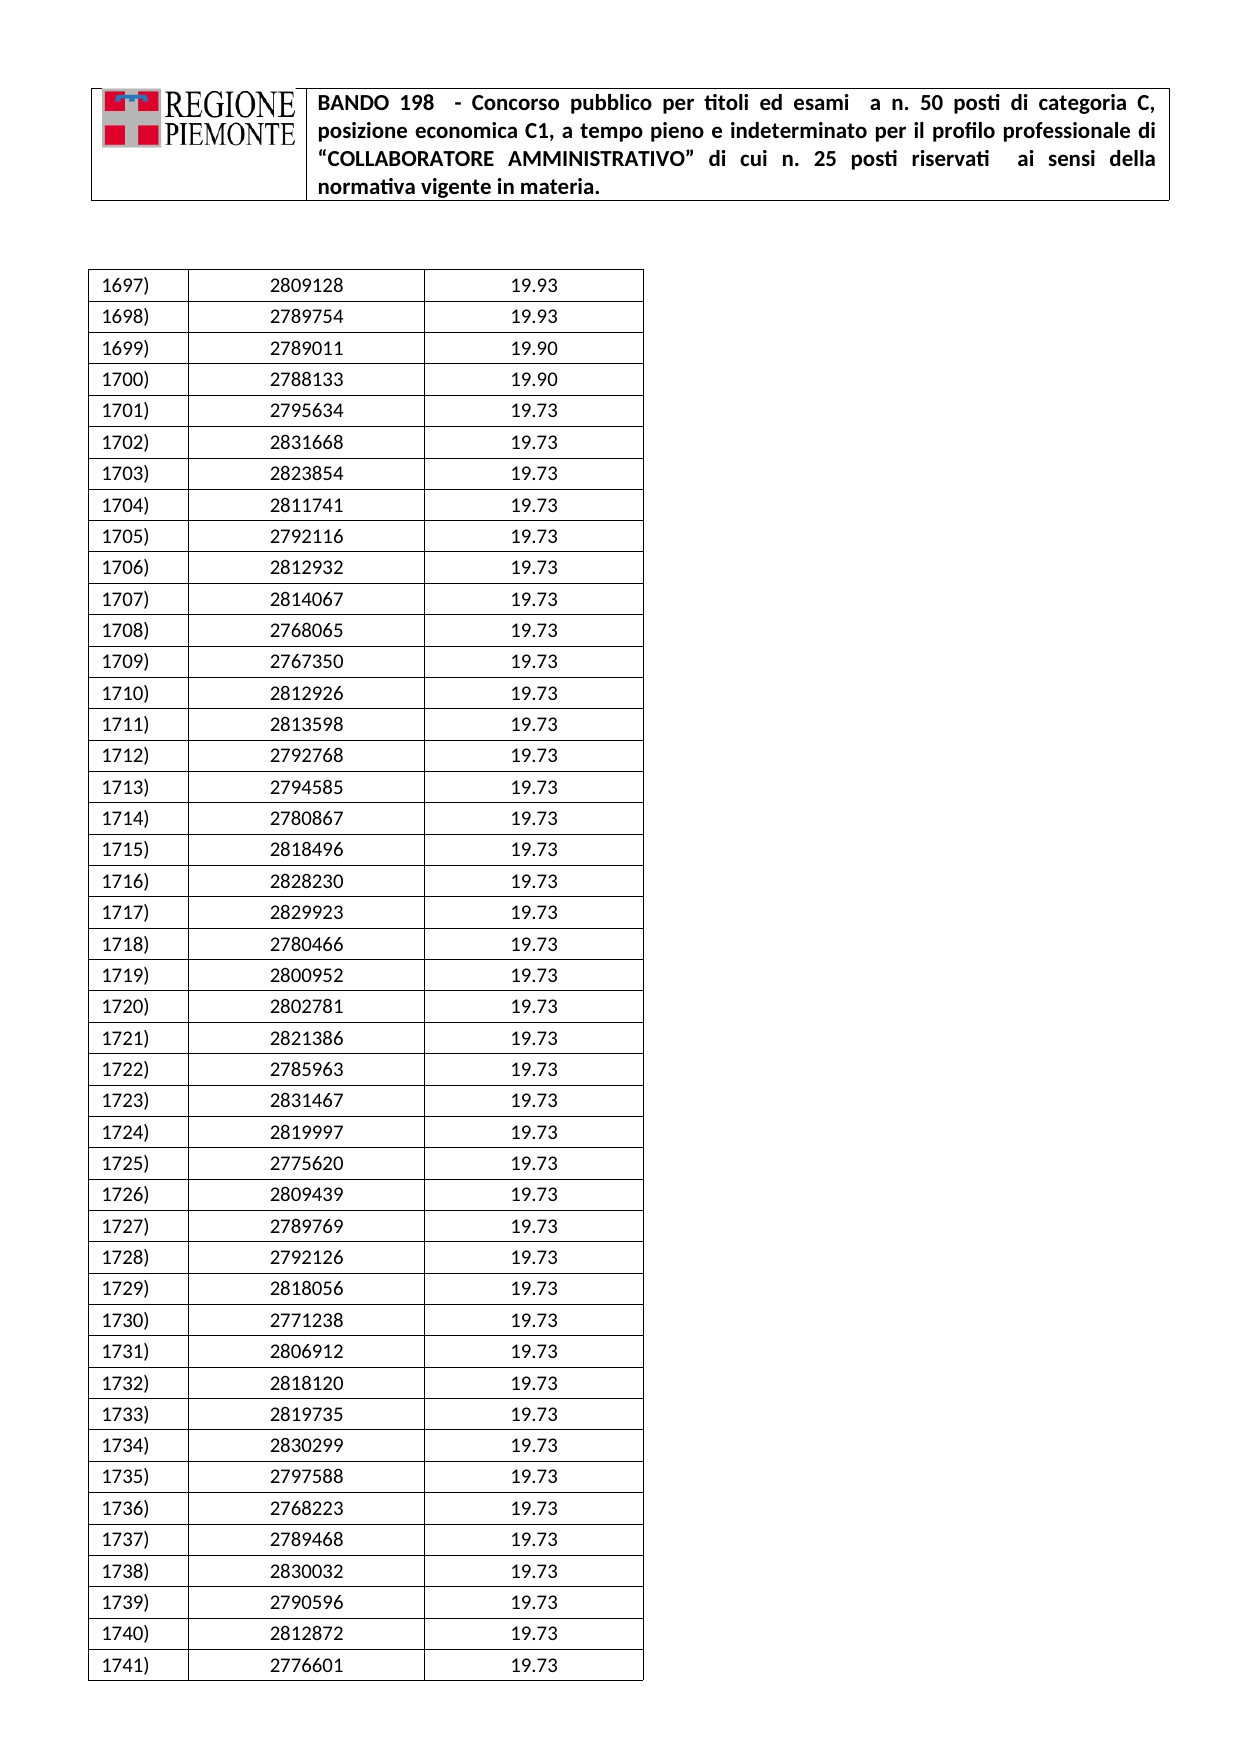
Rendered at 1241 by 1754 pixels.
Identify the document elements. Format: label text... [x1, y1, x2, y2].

table_cell 19,73 [425, 1274, 643, 1304]
table_cell 19,73 [425, 772, 643, 802]
table_cell 19,73 [425, 835, 643, 865]
table_cell 19,90 [425, 364, 643, 395]
table_cell 19,73 [425, 1336, 643, 1367]
table_cell 2818056 [189, 1274, 424, 1304]
table_cell 2806912 [189, 1336, 424, 1367]
table_cell [89, 1368, 188, 1398]
table_cell 2830299 [189, 1430, 424, 1461]
table_cell 2813598 [189, 709, 424, 739]
table_cell 2780466 [189, 929, 424, 959]
table_cell [89, 1430, 188, 1461]
table_cell 2818120 [189, 1368, 424, 1398]
table_cell [89, 552, 188, 583]
table_cell 19,73 [425, 1054, 643, 1084]
table_cell [89, 1650, 188, 1680]
table_cell 2776601 [189, 1650, 424, 1680]
table_cell 19,73 [425, 897, 643, 928]
table_cell 2821386 [189, 1023, 424, 1053]
table_cell [89, 897, 188, 928]
table_cell 19,73 [425, 584, 643, 614]
table_cell [89, 1399, 188, 1429]
table_cell [89, 584, 188, 614]
table_cell [89, 427, 188, 457]
table_cell [89, 1054, 188, 1084]
table_cell 2792768 [189, 741, 424, 771]
table_cell 19,73 [425, 991, 643, 1022]
table_cell 19,73 [425, 1117, 643, 1147]
table_cell 2831668 [189, 427, 424, 457]
table_cell [89, 1023, 188, 1053]
table_cell 19,73 [425, 1148, 643, 1178]
table_cell [89, 490, 188, 520]
table_cell 19,73 [425, 1023, 643, 1053]
table_cell [89, 1086, 188, 1116]
table_cell 19,73 [425, 521, 643, 551]
table_cell 19,73 [425, 1650, 643, 1680]
table_cell 19,73 [425, 1086, 643, 1116]
table_cell [89, 866, 188, 896]
table_cell 2809128 [189, 270, 424, 301]
table_cell [89, 1462, 188, 1492]
table_cell 19,73 [425, 929, 643, 959]
table_cell 2789468 [189, 1525, 424, 1555]
table_cell 2794585 [189, 772, 424, 802]
table_cell 19,73 [425, 1587, 643, 1617]
table_cell [89, 1556, 188, 1586]
table_cell [89, 396, 188, 426]
table_cell 19,73 [425, 741, 643, 771]
table_cell [89, 1305, 188, 1335]
table_cell 2802781 [189, 991, 424, 1022]
table_cell 19,73 [425, 960, 643, 990]
table_cell [89, 1180, 188, 1210]
table_cell 19,73 [425, 866, 643, 896]
table_cell [89, 1242, 188, 1273]
table_cell 2828230 [189, 866, 424, 896]
table_cell 2818496 [189, 835, 424, 865]
table_cell 19,73 [425, 1462, 643, 1492]
table_cell [89, 1493, 188, 1523]
table_cell 2785963 [189, 1054, 424, 1084]
table_cell 19,73 [425, 427, 643, 457]
table_cell 2792116 [189, 521, 424, 551]
table_cell 2809439 [189, 1180, 424, 1210]
table_cell [89, 1336, 188, 1367]
table_cell 2819997 [189, 1117, 424, 1147]
table_cell [89, 960, 188, 990]
table_cell 2768223 [189, 1493, 424, 1523]
table_cell 19,73 [425, 709, 643, 739]
table_cell 19,73 [425, 1180, 643, 1210]
table_cell 19,73 [425, 1368, 643, 1398]
table_cell 2829923 [189, 897, 424, 928]
table_cell 19,73 [425, 459, 643, 489]
table_cell 2788133 [189, 364, 424, 395]
table_cell 2797588 [189, 1462, 424, 1492]
table_cell [89, 678, 188, 708]
table_cell 19,73 [425, 615, 643, 646]
table_cell 19,93 [425, 302, 643, 332]
table_cell 19,73 [425, 1619, 643, 1649]
table_cell 2771238 [189, 1305, 424, 1335]
table_cell 19,73 [425, 1556, 643, 1586]
table_cell 19,73 [425, 1305, 643, 1335]
table_cell 2795634 [189, 396, 424, 426]
table_cell 2814067 [189, 584, 424, 614]
table_cell 2812932 [189, 552, 424, 583]
table_cell [89, 1525, 188, 1555]
table_cell 19,73 [425, 1525, 643, 1555]
table_cell [89, 1148, 188, 1178]
table_cell [89, 615, 188, 646]
table_cell 2812872 [189, 1619, 424, 1649]
table_cell 2789011 [189, 333, 424, 363]
table_cell [89, 270, 188, 301]
table_cell 19,90 [425, 333, 643, 363]
table_cell [89, 647, 188, 677]
table_cell 2775620 [189, 1148, 424, 1178]
table_cell 2823854 [189, 459, 424, 489]
table_cell 2768065 [189, 615, 424, 646]
table_cell [89, 1211, 188, 1241]
table_cell 2800952 [189, 960, 424, 990]
table_cell [89, 1587, 188, 1617]
table_cell 19,73 [425, 1211, 643, 1241]
table_cell 19,73 [425, 396, 643, 426]
table_cell [89, 521, 188, 551]
table_cell [89, 929, 188, 959]
table_cell 19,93 [425, 270, 643, 301]
table_cell 2767350 [189, 647, 424, 677]
table_cell [89, 803, 188, 834]
table_cell 19,73 [425, 1493, 643, 1523]
table_cell [89, 302, 188, 332]
table_cell 19,73 [425, 1430, 643, 1461]
table_cell [89, 364, 188, 395]
table_cell 19,73 [425, 678, 643, 708]
table_cell [89, 835, 188, 865]
table_cell [89, 459, 188, 489]
table_cell 2812926 [189, 678, 424, 708]
table_cell [89, 991, 188, 1022]
table_cell 2790596 [189, 1587, 424, 1617]
table_cell [89, 772, 188, 802]
table_cell 19,73 [425, 552, 643, 583]
table_cell 2792126 [189, 1242, 424, 1273]
table_cell [89, 741, 188, 771]
table_cell 2780867 [189, 803, 424, 834]
table_cell 2789769 [189, 1211, 424, 1241]
table_cell 2789754 [189, 302, 424, 332]
table_cell [89, 1274, 188, 1304]
table_cell 2830032 [189, 1556, 424, 1586]
table_cell 19,73 [425, 490, 643, 520]
table_cell [89, 1619, 188, 1649]
table_cell 19,73 [425, 1242, 643, 1273]
table_cell 19,73 [425, 647, 643, 677]
table_cell 2819735 [189, 1399, 424, 1429]
table_cell [89, 333, 188, 363]
picture [101, 87, 296, 148]
table_cell 2831467 [189, 1086, 424, 1116]
table_cell [89, 709, 188, 739]
table_cell 19,73 [425, 1399, 643, 1429]
table_cell 19,73 [425, 803, 643, 834]
table_cell [89, 1117, 188, 1147]
table_cell 2811741 [189, 490, 424, 520]
